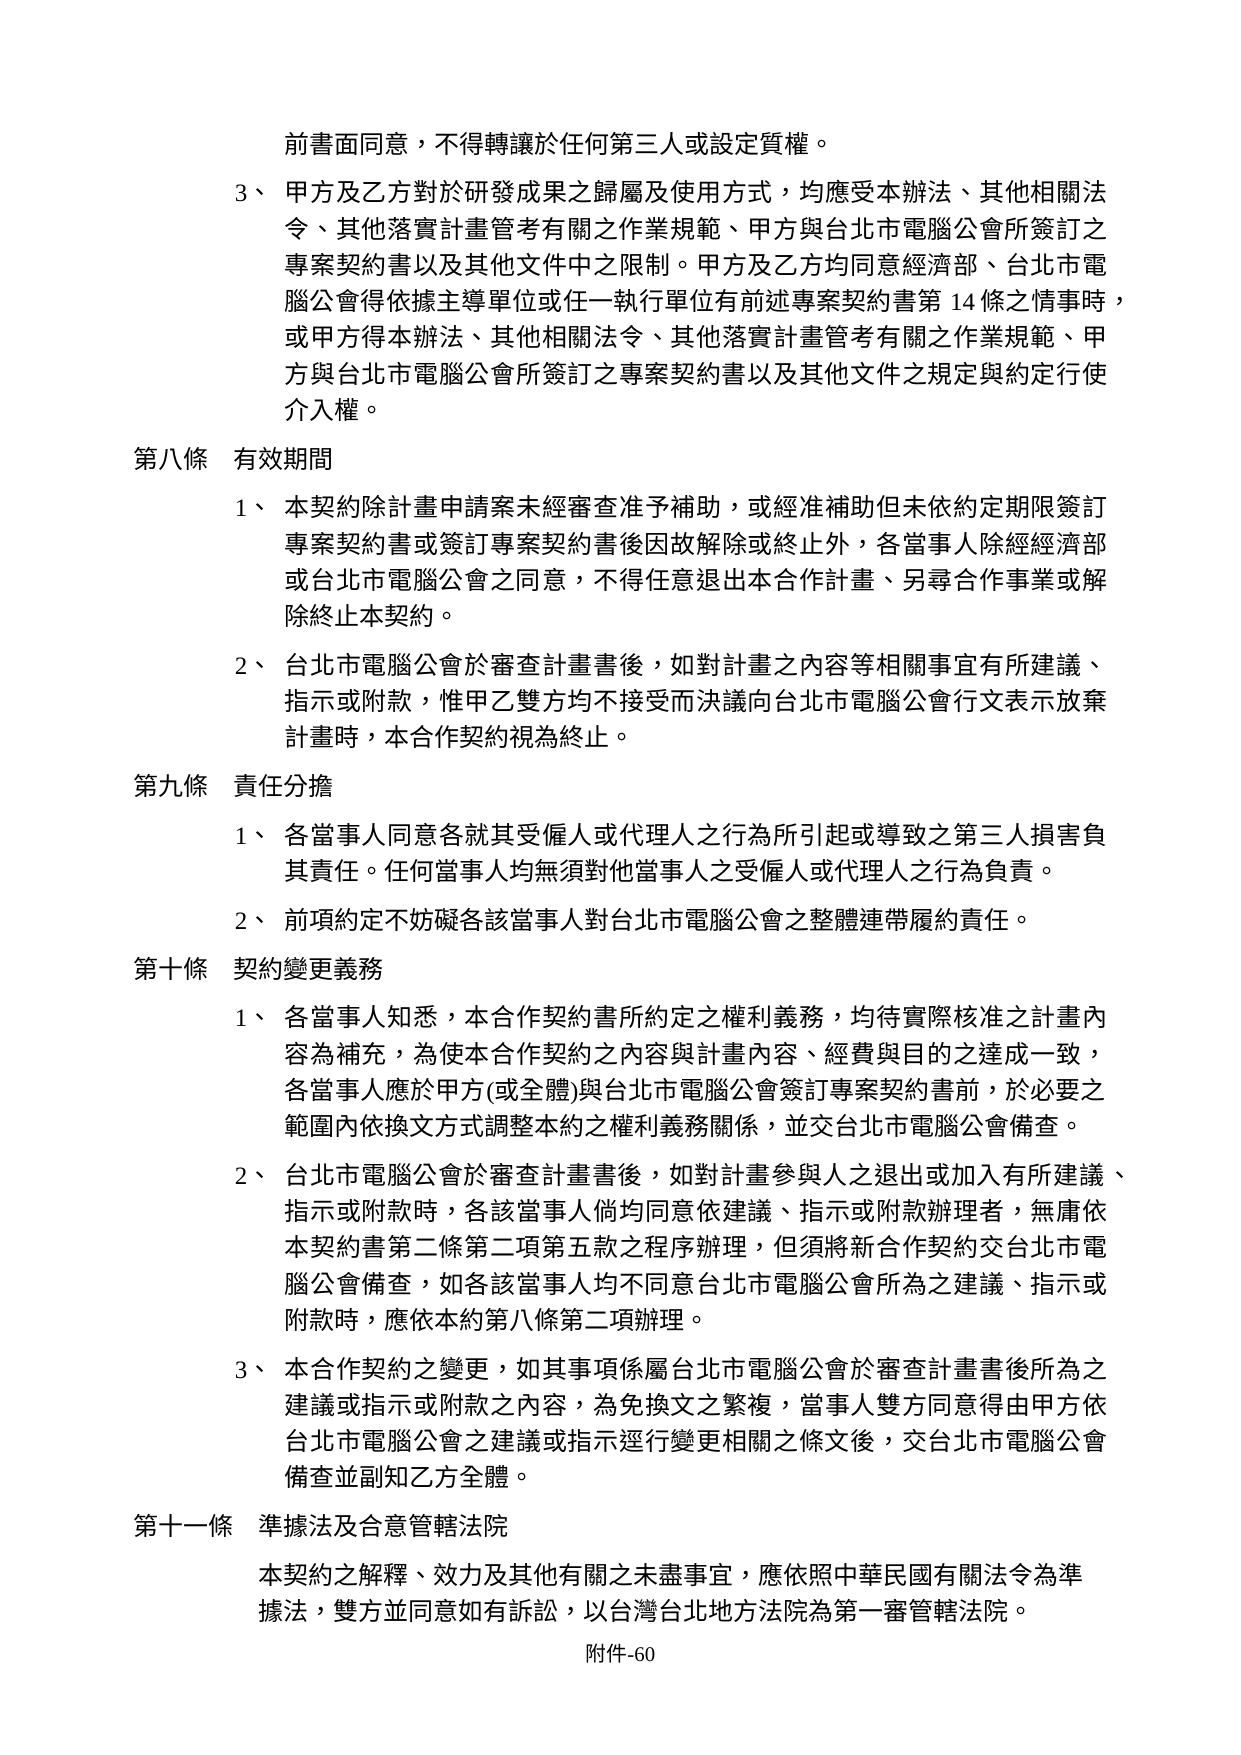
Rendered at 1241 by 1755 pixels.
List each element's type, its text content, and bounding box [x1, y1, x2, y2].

list 台北市電腦公會於審查計畫書後，如對計畫參與人之退出或加入有所建議、指示或附款時，各該當事人倘均同意依建議、指示或附款辦理者，無庸依本契約書第二條第二項第五款之程序辦理，但須將新合作契約交台北市電腦公會備查，如各該當事人均不同意台北市電腦公會所為之建議、指示或附款時，應依本約第八條第二項辦理。 [234, 1155, 1107, 1337]
text 第十條 契約變更義務 [133, 949, 1107, 985]
list 台北市電腦公會於審查計畫書後，如對計畫之內容等相關事宜有所建議、指示或附款，惟甲乙雙方均不接受而決議向台北市電腦公會行文表示放棄計畫時，本合作契約視為終止。 [234, 645, 1107, 754]
text 第九條 責任分擔 [133, 767, 1107, 803]
list 前書面同意，不得轉讓於任何第三人或設定質權。 [234, 124, 1107, 160]
text 第八條 有效期間 [133, 439, 1107, 475]
list 前項約定不妨礙各該當事人對台北市電腦公會之整體連帶履約責任。 [234, 900, 1107, 937]
text 第十一條 準據法及合意管轄法院 [133, 1507, 1107, 1543]
list 甲方及乙方對於研發成果之歸屬及使用方式，均應受本辦法、其他相關法令、其他落實計畫管考有關之作業規範、甲方與台北市電腦公會所簽訂之專案契約書以及其他文件中之限制。甲方及乙方均同意經濟部、台北市電腦公會得依據主導單位或任一執行單位有前述專案契約書第14條之情事時，或甲方得本辦法、其他相關法令、其他落實計畫管考有關之作業規範、甲方與台北市電腦公會所簽訂之專案契約書以及其他文件之規定與約定行使介入權。 [234, 173, 1107, 427]
list 各當事人同意各就其受僱人或代理人之行為所引起或導致之第三人損害負其責任。任何當事人均無須對他當事人之受僱人或代理人之行為負責。 [234, 815, 1107, 888]
list 本契約除計畫申請案未經審查准予補助，或經准補助但未依約定期限簽訂專案契約書或簽訂專案契約書後因故解除或終止外，各當事人除經經濟部或台北市電腦公會之同意，不得任意退出本合作計畫、另尋合作事業或解除終止本契約。 [234, 488, 1107, 633]
list 本合作契約之變更，如其事項係屬台北市電腦公會於審查計畫書後所為之建議或指示或附款之內容，為免換文之繁複，當事人雙方同意得由甲方依台北市電腦公會之建議或指示逕行變更相關之條文後，交台北市電腦公會備查並副知乙方全體。 [234, 1349, 1107, 1494]
list 各當事人知悉，本合作契約書所約定之權利義務，均待實際核准之計畫內容為補充，為使本合作契約之內容與計畫內容、經費與目的之達成一致，各當事人應於甲方(或全體)與台北市電腦公會簽訂專案契約書前，於必要之範圍內依換文方式調整本約之權利義務關係，並交台北市電腦公會備查。 [234, 998, 1107, 1143]
text 本契約之解釋、效力及其他有關之未盡事宜，應依照中華民國有關法令為準據法，雙方並同意如有訴訟，以台灣台北地方法院為第一審管轄法院。 [258, 1555, 1107, 1628]
